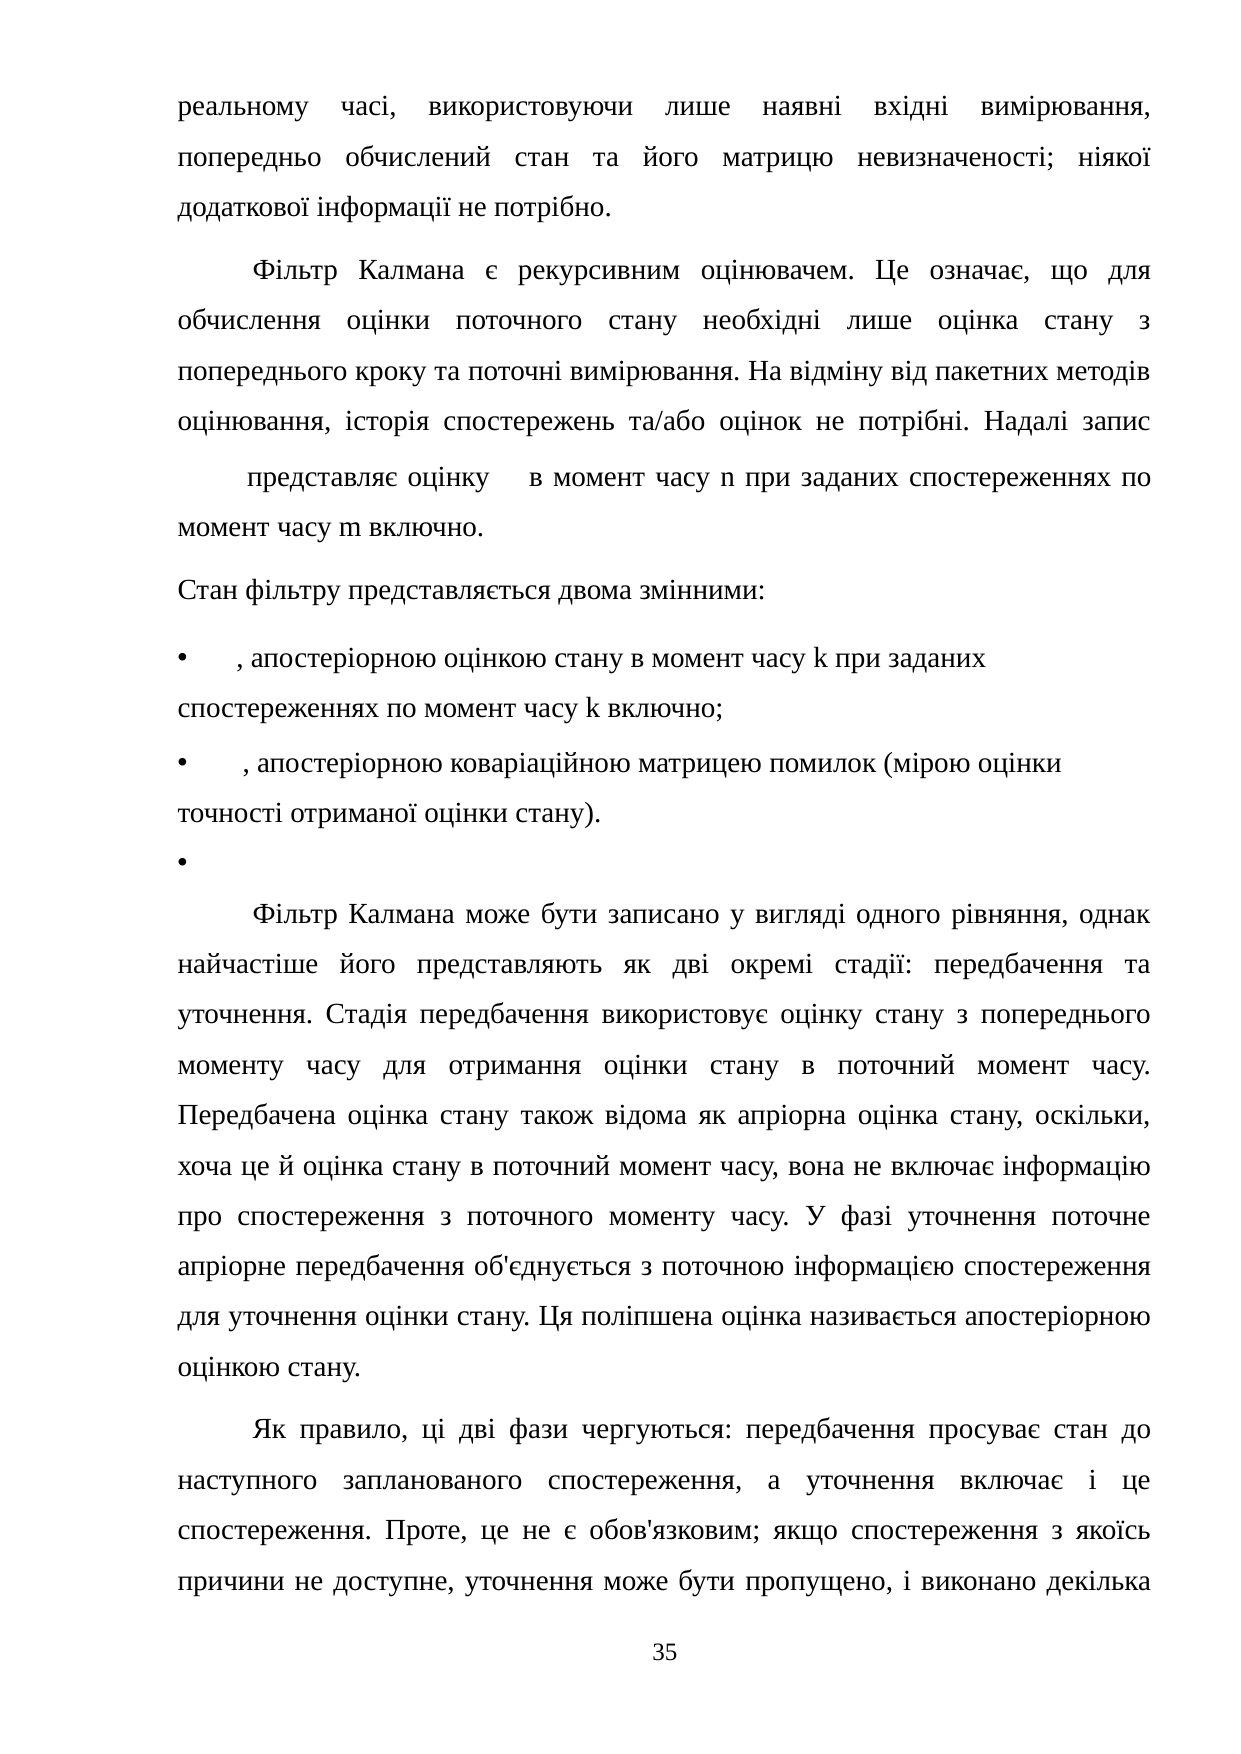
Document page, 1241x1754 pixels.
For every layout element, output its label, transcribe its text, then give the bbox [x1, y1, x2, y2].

text Фільтр Калмана є рекурсивним оцінювачем. Це означає, що для обчислення оцінки поточного стану необхідні лише оцінка стану з попереднього кроку та поточні вимірювання. На відміну від пакетних методів оцінювання, історія спостережень та/або оцінок не потрібні. Надалі запис представляє оцінку в момент часу n при заданих спостереженнях по момент часу m включно. [177, 252, 1152, 543]
text Фільтр Калмана може бути записано у вигляді одного рівняння, однак найчастіше його представляють як дві окремі стадії: передбачення та уточнення. Стадія передбачення використовує оцінку стану з попереднього моменту часу для отримання оцінки стану в поточний момент часу. Передбачена оцінка стану також відома як апріорна оцінка стану, оскільки, хоча це й оцінка стану в поточний момент часу, вона не включає інформацію про спостереження з поточного моменту часу. У фазі уточнення поточне апріорне передбачення об'єднується з поточною інформацією спостереження для уточнення оцінки стану. Ця поліпшена оцінка називається апостеріорною оцінкою стану. [177, 896, 1152, 1382]
list , апостеріорною оцінкою стану в момент часу k при заданих спостереженнях по момент часу k включно; [177, 635, 1152, 724]
text Стан фільтру представляється двома змінними: [177, 572, 1152, 605]
list , апостеріорною коваріаційною матрицею помилок (мірою оцінки точності отриманої оцінки стану). [177, 741, 1152, 829]
text реальному часі, використовуючи лише наявні вхідні вимірювання, попередньо обчислений стан та його матрицю невизначеності; ніякої додаткової інформації не потрібно. [177, 88, 1152, 223]
text Як правило, ці дві фази чергуються: передбачення просуває стан до наступного запланованого спостереження, а уточнення включає і це спостереження. Проте, це не є обов'язковим; якщо спостереження з якоїсь причини не доступне, уточнення може бути пропущено, і виконано декілька [177, 1412, 1152, 1596]
